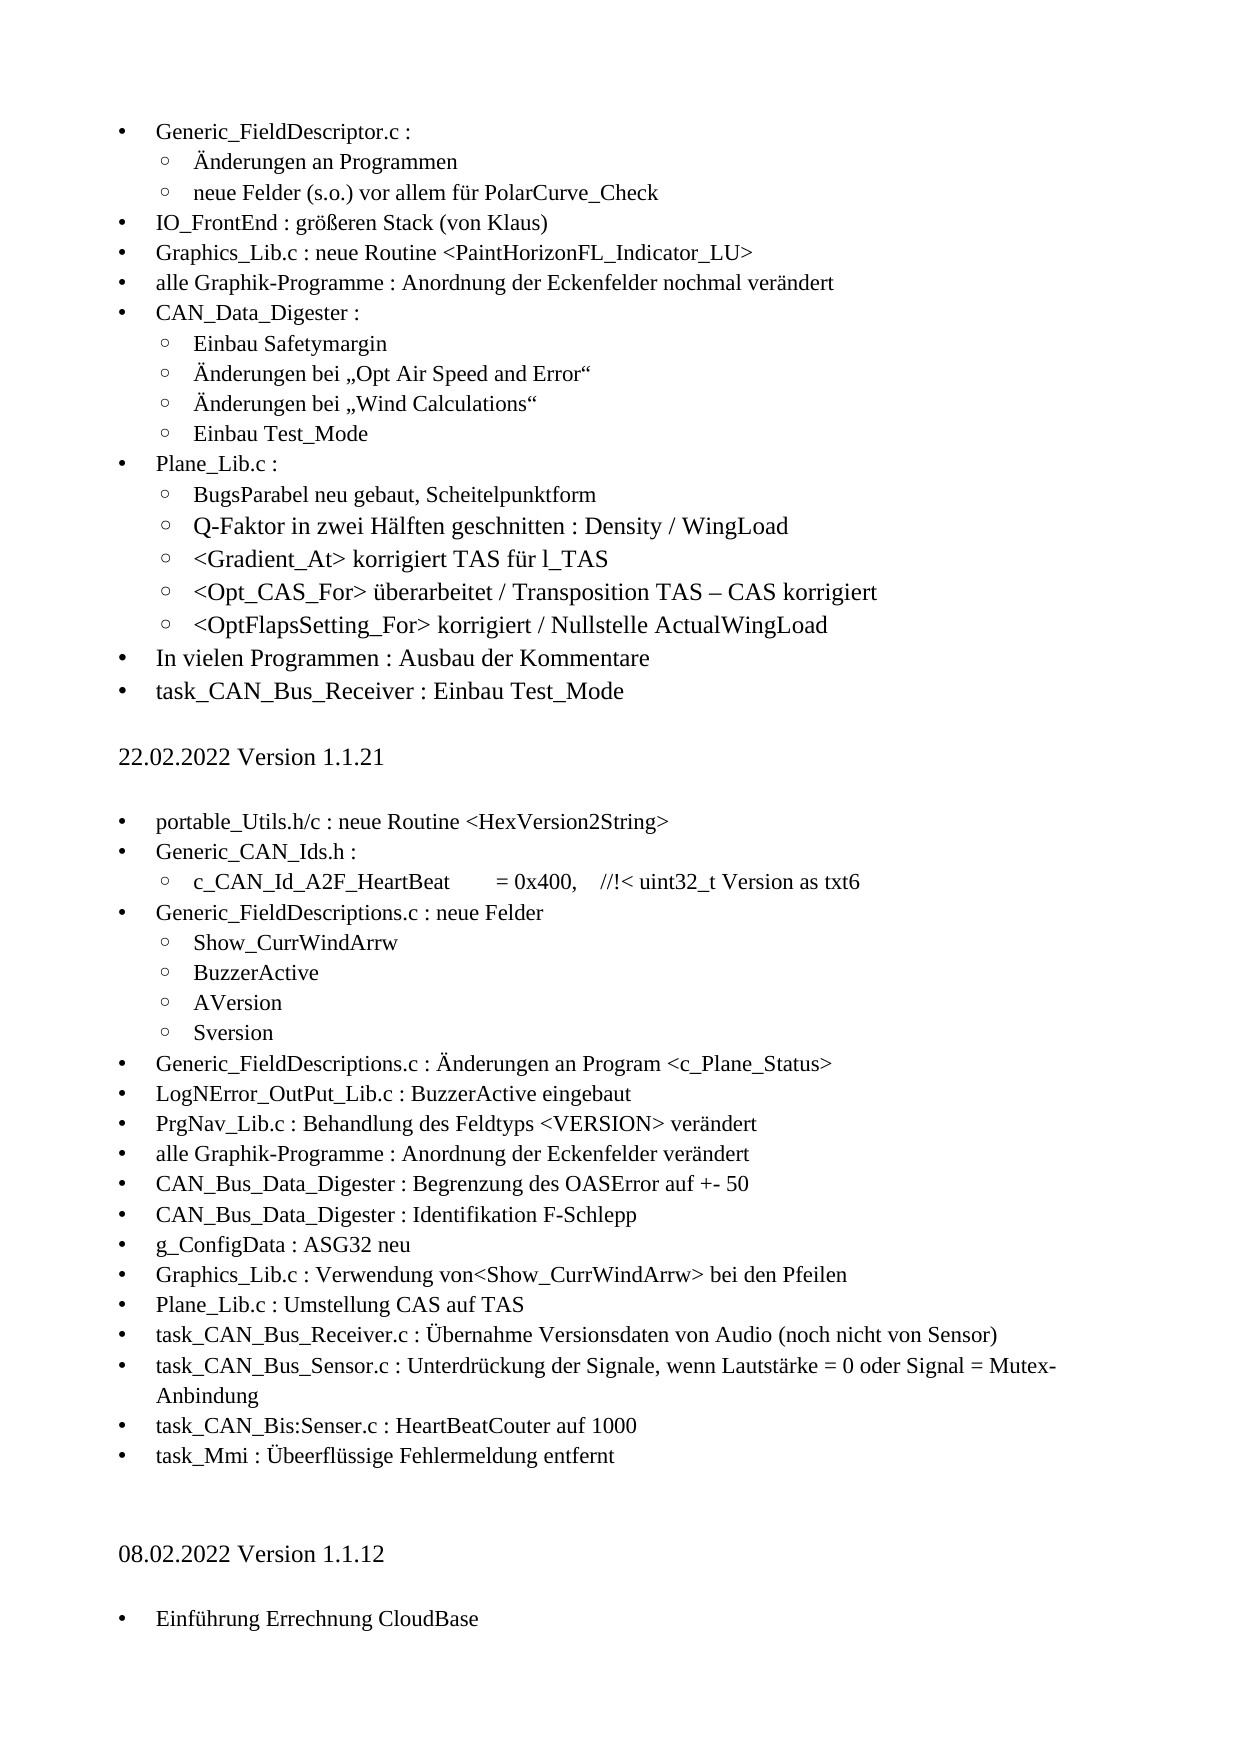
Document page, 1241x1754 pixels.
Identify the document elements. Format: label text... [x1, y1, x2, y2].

text 22.02.2022 Version 1.1.21 [118, 742, 1122, 771]
list Änderungen an Programmen [156, 148, 1122, 175]
list task_CAN_Bus_Receiver.c : Übernahme Versionsdaten von Audio (noch nicht von Sensor) [118, 1322, 1122, 1348]
list Generic_FieldDescriptions.c : neue Felder [118, 899, 1122, 925]
list task_CAN_Bus_Receiver : Einbau Test_Mode [118, 676, 1122, 705]
list <Opt_CAS_For> überarbeitet / Transposition TAS – CAS korrigiert [156, 577, 1122, 606]
list BugsParabel neu gebaut, Scheitelpunktform [156, 481, 1122, 507]
list neue Felder (s.o.) vor allem für PolarCurve_Check [156, 178, 1122, 205]
list Graphics_Lib.c : neue Routine <PaintHorizonFL_Indicator_LU> [118, 239, 1122, 265]
list alle Graphik-Programme : Anordnung der Eckenfelder verändert [118, 1140, 1122, 1167]
list Show_CurrWindArrw [156, 929, 1122, 955]
list Plane_Lib.c : [118, 450, 1122, 477]
list AVersion [156, 989, 1122, 1016]
list Graphics_Lib.c : Verwendung von<Show_CurrWindArrw> bei den Pfeilen [118, 1261, 1122, 1287]
list Plane_Lib.c : Umstellung CAS auf TAS [118, 1291, 1122, 1318]
list task_Mmi : Übeerflüssige Fehlermeldung entfernt [118, 1442, 1122, 1469]
list CAN_Bus_Data_Digester : Begrenzung des OASError auf +- 50 [118, 1171, 1122, 1197]
text 08.02.2022 Version 1.1.12 [118, 1539, 1122, 1567]
list alle Graphik-Programme : Anordnung der Eckenfelder nochmal verändert [118, 269, 1122, 296]
list Generic_CAN_Ids.h : [118, 838, 1122, 864]
list task_CAN_Bus_Sensor.c : Unterdrückung der Signale, wenn Lautstärke = 0 oder Signal = Mutex-Anbindung [118, 1352, 1122, 1408]
list c_CAN_Id_A2F_HeartBeat = 0x400, //!< uint32_t Version as txt6 [156, 868, 1122, 895]
list Q-Faktor in zwei Hälften geschnitten : Density / WingLoad [156, 511, 1122, 539]
list CAN_Bus_Data_Digester : Identifikation F-Schlepp [118, 1201, 1122, 1227]
list task_CAN_Bis:Senser.c : HeartBeatCouter auf 1000 [118, 1412, 1122, 1438]
list Generic_FieldDescriptions.c : Änderungen an Program <c_Plane_Status> [118, 1050, 1122, 1076]
list Änderungen bei „Opt Air Speed and Error“ [156, 360, 1122, 386]
list Einbau Safetymargin [156, 329, 1122, 356]
list IO_FrontEnd : größeren Stack (von Klaus) [118, 209, 1122, 235]
list portable_Utils.h/c : neue Routine <HexVersion2String> [118, 808, 1122, 834]
list Änderungen bei „Wind Calculations“ [156, 390, 1122, 416]
list Generic_FieldDescriptor.c : [118, 118, 1122, 144]
list Einbau Test_Mode [156, 420, 1122, 447]
list PrgNav_Lib.c : Behandlung des Feldtyps <VERSION> verändert [118, 1110, 1122, 1136]
list <OptFlapsSetting_For> korrigiert / Nullstelle ActualWingLoad [156, 610, 1122, 639]
list LogNError_OutPut_Lib.c : BuzzerActive eingebaut [118, 1080, 1122, 1106]
list In vielen Programmen : Ausbau der Kommentare [118, 643, 1122, 672]
list Einführung Errechnung CloudBase [118, 1605, 1122, 1631]
list BuzzerActive [156, 959, 1122, 985]
list g_ConfigData : ASG32 neu [118, 1231, 1122, 1257]
list <Gradient_At> korrigiert TAS für l_TAS [156, 544, 1122, 573]
list CAN_Data_Digester : [118, 299, 1122, 326]
list Sversion [156, 1019, 1122, 1046]
